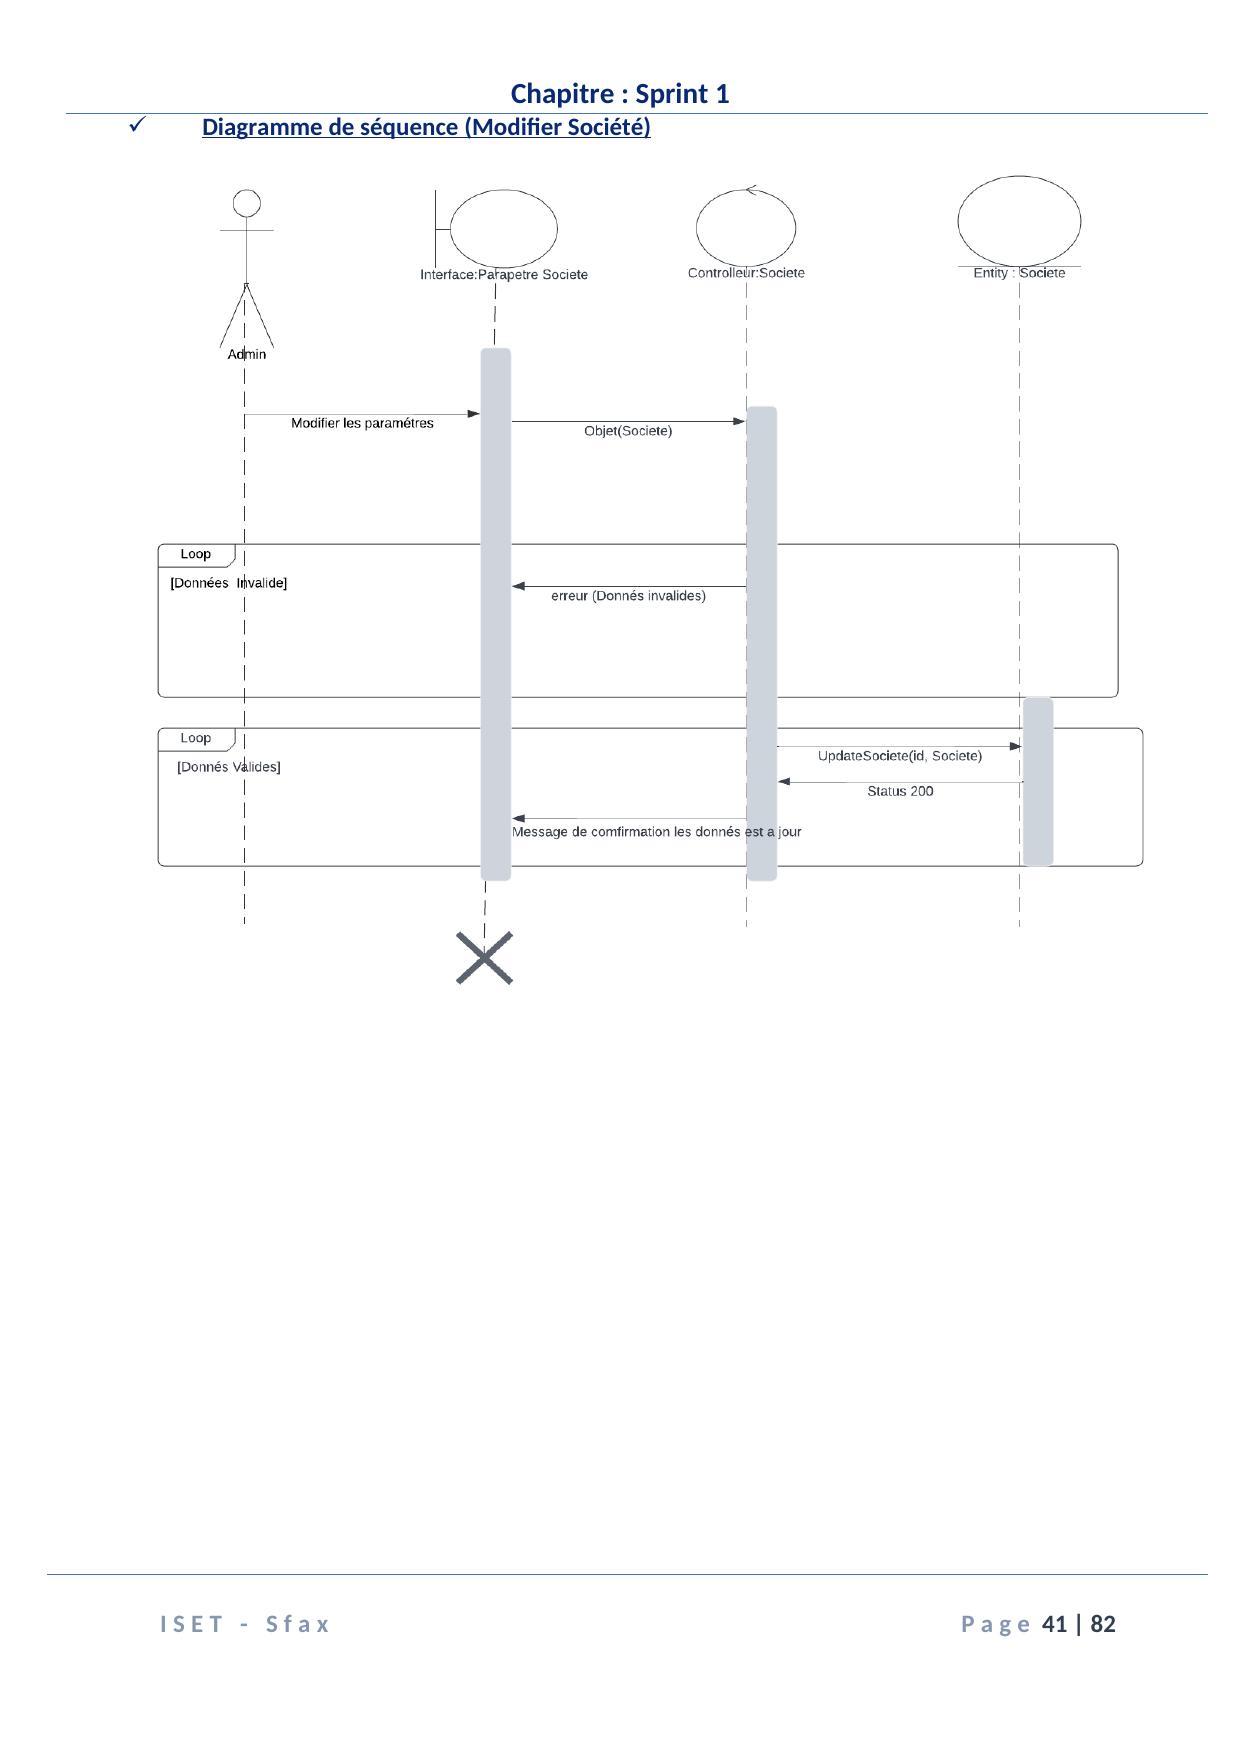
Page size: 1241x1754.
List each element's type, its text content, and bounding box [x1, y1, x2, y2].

list Diagramme de séquence (Modifier Société) [127, 114, 1143, 145]
